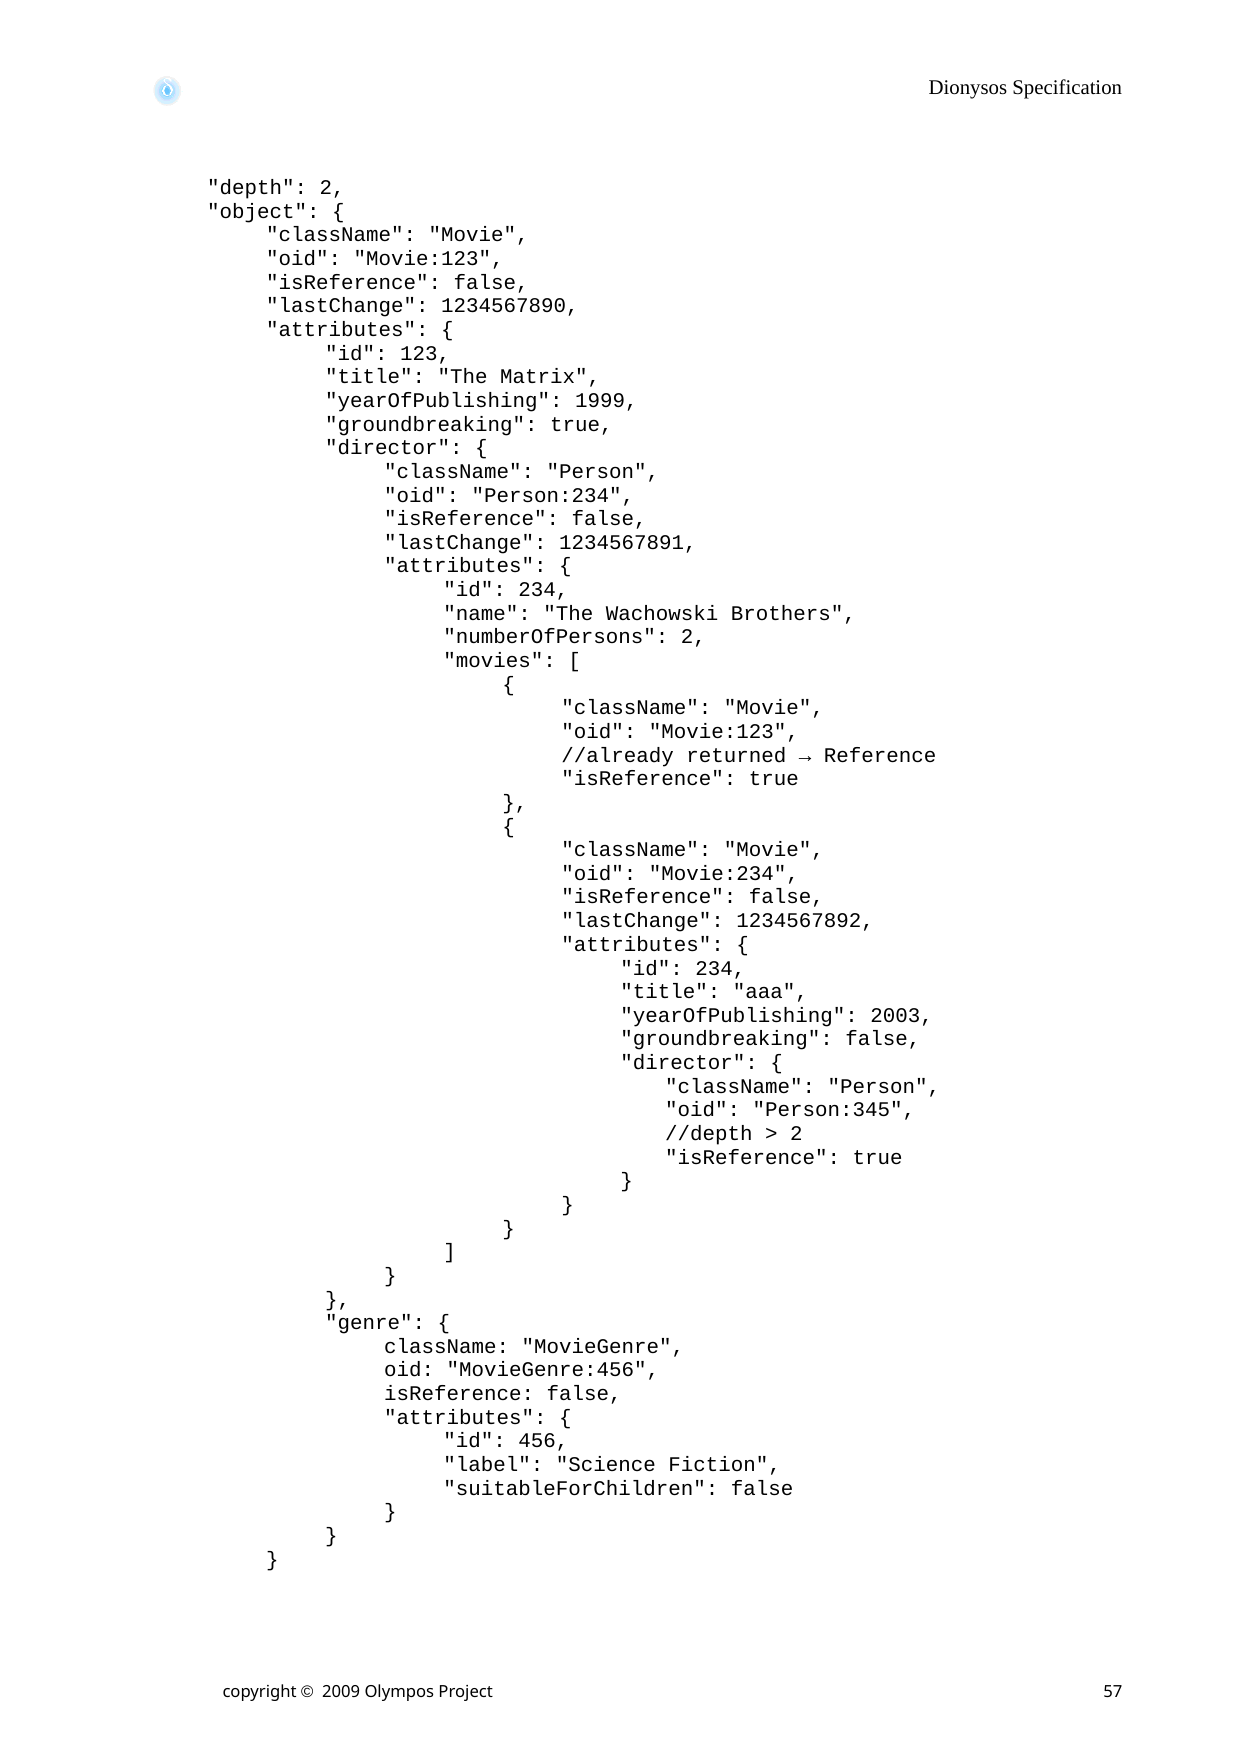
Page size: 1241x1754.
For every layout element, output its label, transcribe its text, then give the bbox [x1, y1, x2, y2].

text "yearOfPublishing": 1999, [148, 390, 1122, 414]
text "director": { [148, 1052, 1122, 1076]
text "object": { [148, 201, 1122, 224]
text "suitableForChildren": false [148, 1478, 1122, 1501]
text } [148, 1194, 1122, 1218]
text //depth > 2 [148, 1123, 1122, 1147]
text "groundbreaking": false, [148, 1028, 1122, 1052]
text "attributes": { [148, 1407, 1122, 1430]
text "lastChange": 1234567891, [148, 532, 1122, 556]
text //already returned → Reference [148, 745, 1122, 768]
picture [152, 75, 184, 106]
text "groundbreaking": true, [148, 414, 1122, 437]
text "depth": 2, [148, 177, 1122, 201]
text "director": { [148, 437, 1122, 461]
text }, [148, 792, 1122, 816]
text } [148, 1501, 1122, 1525]
text { [148, 674, 1122, 697]
text } [148, 1265, 1122, 1288]
text "attributes": { [148, 556, 1122, 579]
text "oid": "Movie:123", [148, 248, 1122, 272]
text "title": "aaa", [148, 981, 1122, 1005]
text "attributes": { [148, 319, 1122, 343]
text } [148, 1170, 1122, 1194]
text "isReference": false, [148, 887, 1122, 910]
text { [148, 816, 1122, 839]
text "genre": { [148, 1312, 1122, 1336]
text oid: "MovieGenre:456", [148, 1359, 1122, 1383]
text "id": 234, [148, 957, 1122, 981]
text }, [148, 1288, 1122, 1312]
text "isReference": true [148, 1147, 1122, 1170]
text "isReference": true [148, 768, 1122, 792]
text "isReference": false, [148, 272, 1122, 295]
text "className": "Movie", [148, 697, 1122, 721]
text } [148, 1549, 1122, 1572]
text className: "MovieGenre", [148, 1336, 1122, 1359]
text "className": "Person", [148, 461, 1122, 484]
text "className": "Movie", [148, 224, 1122, 248]
text "label": "Science Fiction", [148, 1454, 1122, 1478]
text "attributes": { [148, 934, 1122, 957]
text "title": "The Matrix", [148, 366, 1122, 390]
text "name": "The Wachowski Brothers", [148, 603, 1122, 626]
text "oid": "Person:234", [148, 484, 1122, 508]
text "lastChange": 1234567890, [148, 295, 1122, 319]
text "oid": "Movie:234", [148, 863, 1122, 887]
text "yearOfPublishing": 2003, [148, 1005, 1122, 1028]
text "oid": "Person:345", [148, 1099, 1122, 1123]
text "numberOfPersons": 2, [148, 626, 1122, 650]
text "id": 456, [148, 1430, 1122, 1454]
text "lastChange": 1234567892, [148, 910, 1122, 934]
text isReference: false, [148, 1383, 1122, 1407]
text "className": "Person", [148, 1076, 1122, 1099]
text } [148, 1525, 1122, 1549]
text } [148, 1218, 1122, 1241]
text "className": "Movie", [148, 839, 1122, 863]
text "id": 123, [148, 343, 1122, 366]
text "oid": "Movie:123", [148, 721, 1122, 745]
text "isReference": false, [148, 508, 1122, 532]
text ] [148, 1241, 1122, 1265]
text "id": 234, [148, 579, 1122, 603]
text "movies": [ [148, 650, 1122, 674]
